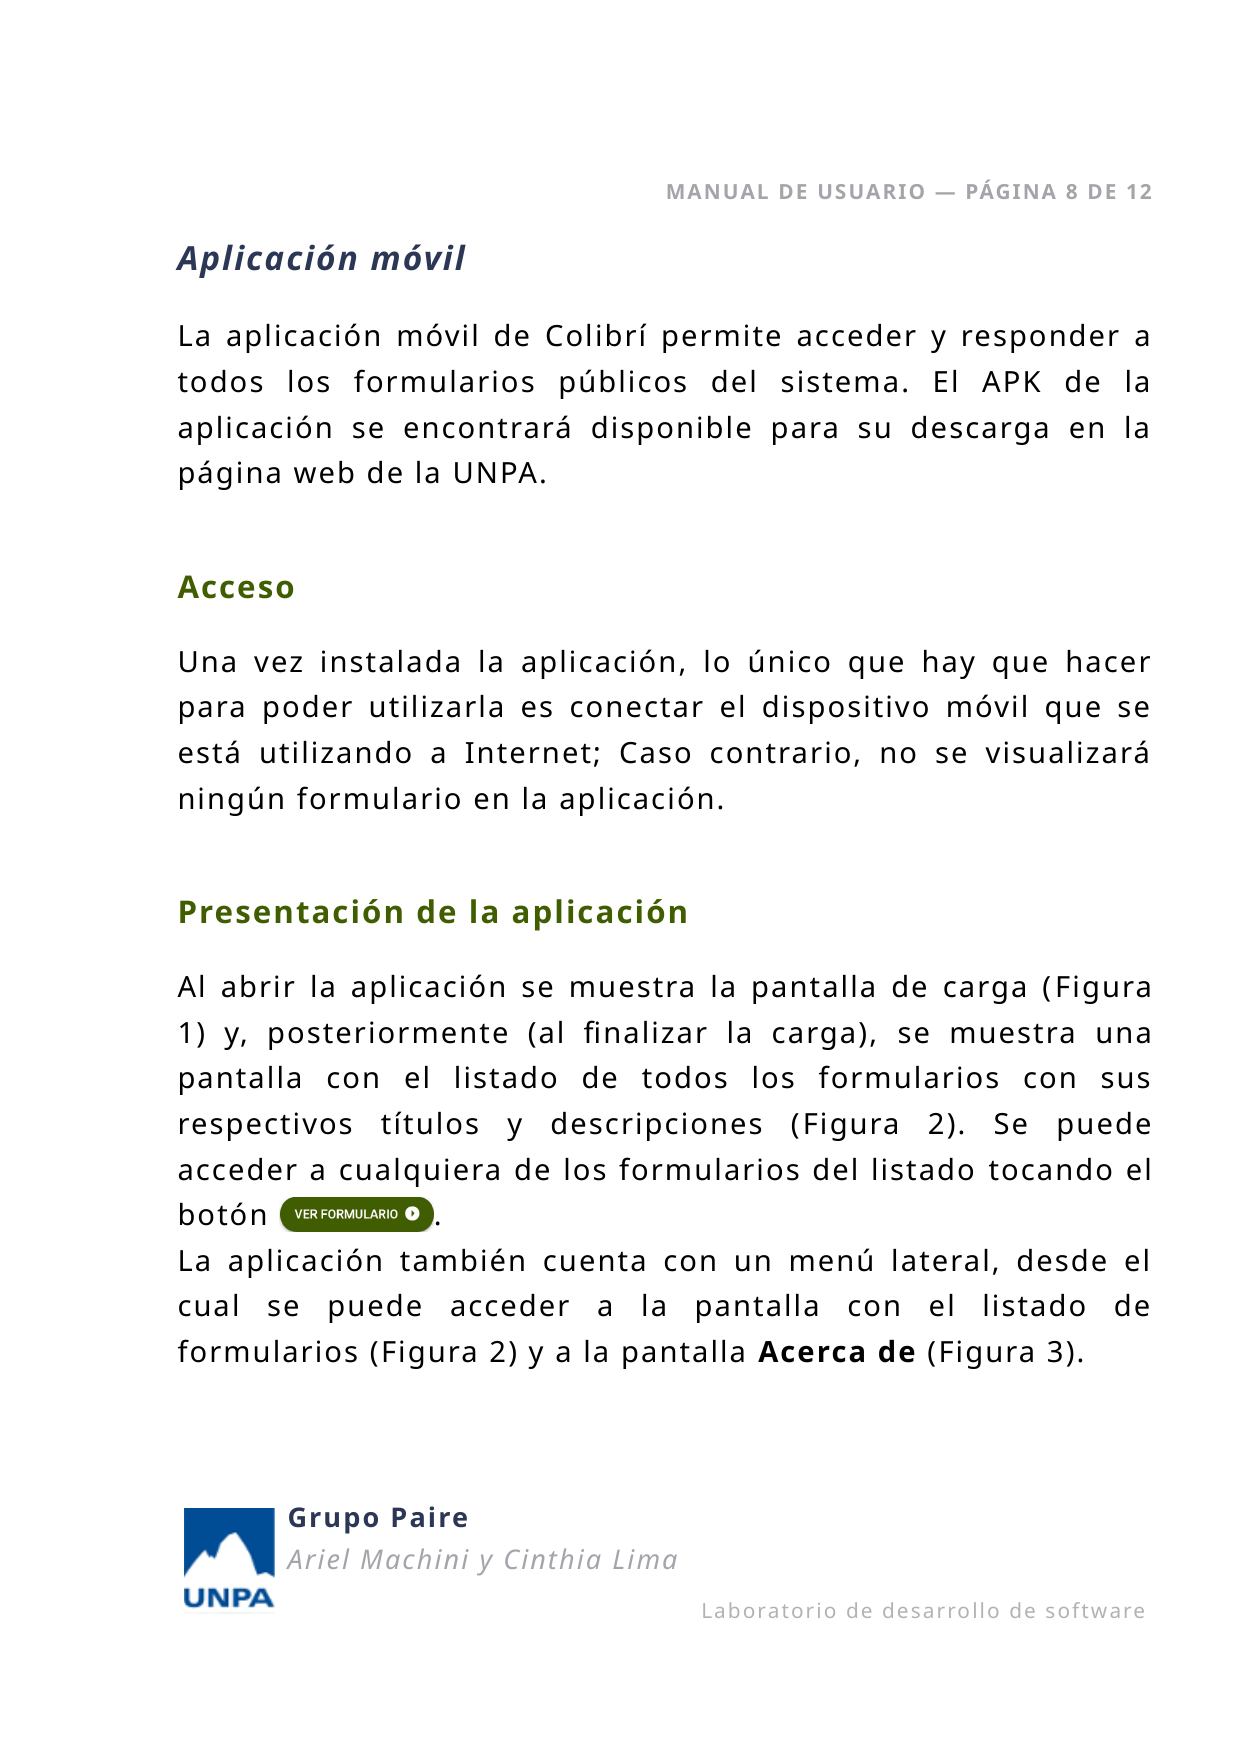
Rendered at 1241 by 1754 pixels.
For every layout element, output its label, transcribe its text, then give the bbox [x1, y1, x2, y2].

text La aplicación también cuenta con un menú lateral, desde el cual se puede acceder a la pantalla con el listado de formularios (Figura 2) y a la pantalla Acerca de (Figura 3). [177, 1240, 1152, 1371]
subtitle Aplicación móvil [177, 235, 1152, 281]
picture [184, 1508, 275, 1614]
subtitle Presentación de la aplicación [177, 890, 1152, 933]
subtitle Acceso [177, 565, 1152, 607]
text La aplicación móvil de Colibrí permite acceder y responder a todos los formularios públicos del sistema. El APK de la aplicación se encontrará disponible para su descarga en la página web de la UNPA. [177, 316, 1152, 492]
picture [279, 1197, 434, 1232]
text Al abrir la aplicación se muestra la pantalla de carga (Figura 1) y, posteriormente (al finalizar la carga), se muestra una pantalla con el listado de todos los formularios con sus respectivos títulos y descripciones (Figura 2). Se puede acceder a cualquiera de los formularios del listado tocando el botón . [177, 966, 1152, 1234]
text Una vez instalada la aplicación, lo único que hay que hacer para poder utilizarla es conectar el dispositivo móvil que se está utilizando a Internet; Caso contrario, no se visualizará ningún formulario en la aplicación. [177, 641, 1152, 818]
